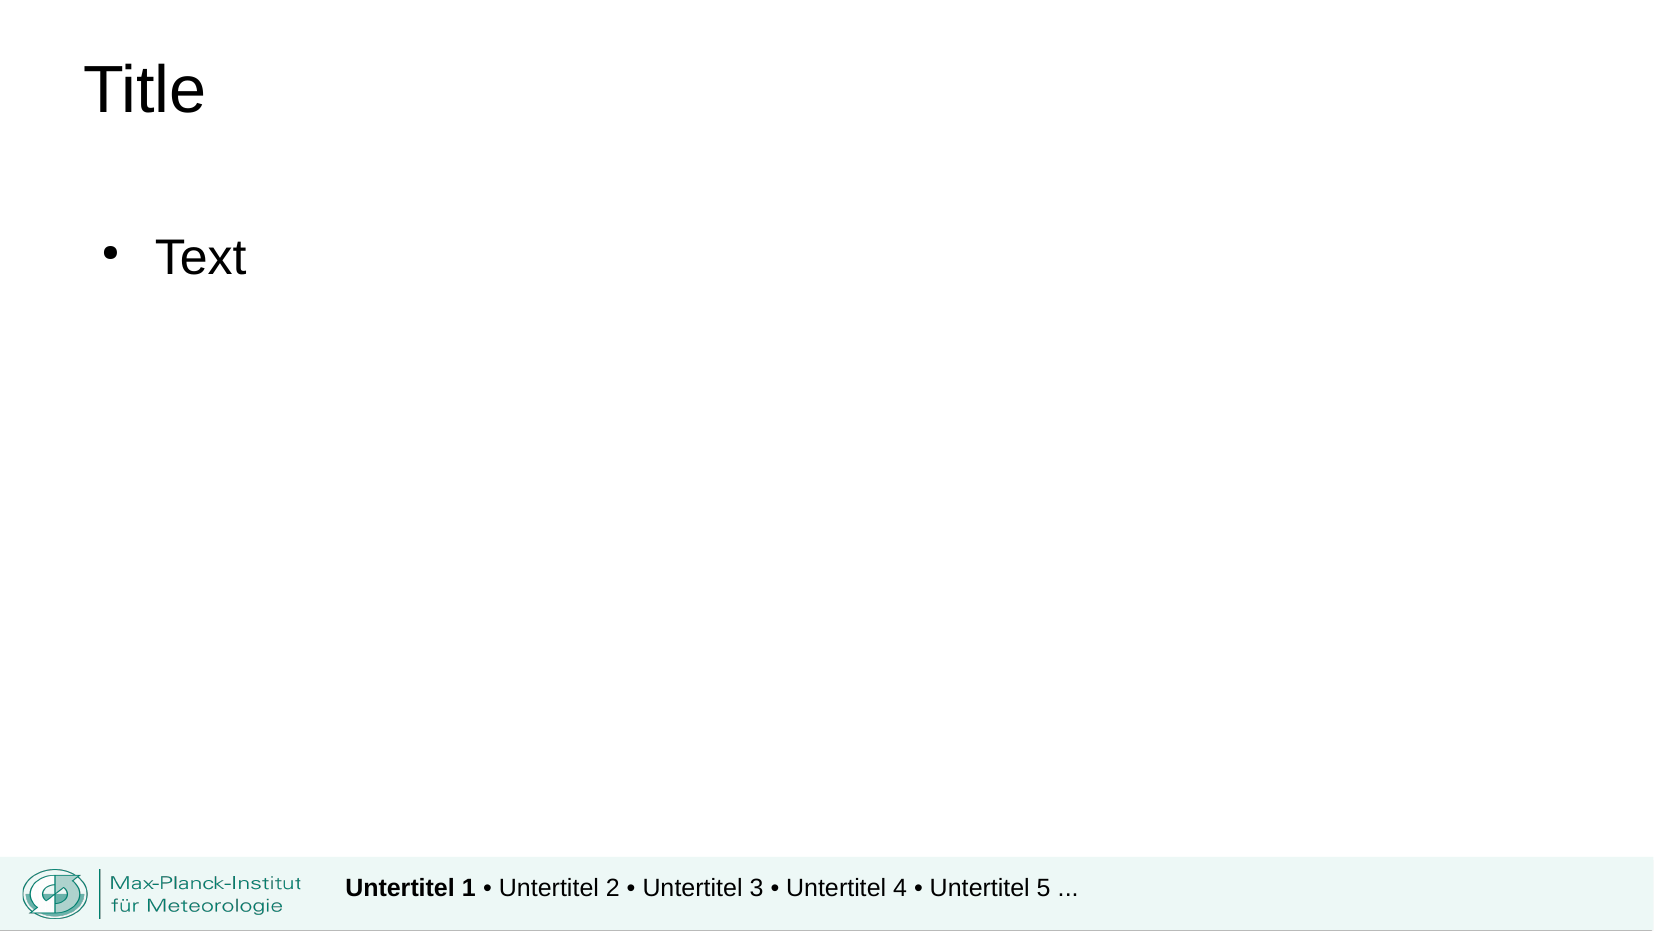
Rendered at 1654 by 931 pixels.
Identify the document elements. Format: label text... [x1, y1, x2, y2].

text_box Untertitel 1 • Untertitel 2 • Untertitel 3 • Untertitel 4 • Untertitel 5 ... [330, 863, 1167, 910]
list Text [68, 217, 1571, 831]
title [68, 37, 1571, 193]
text_box Title [68, 45, 1561, 135]
